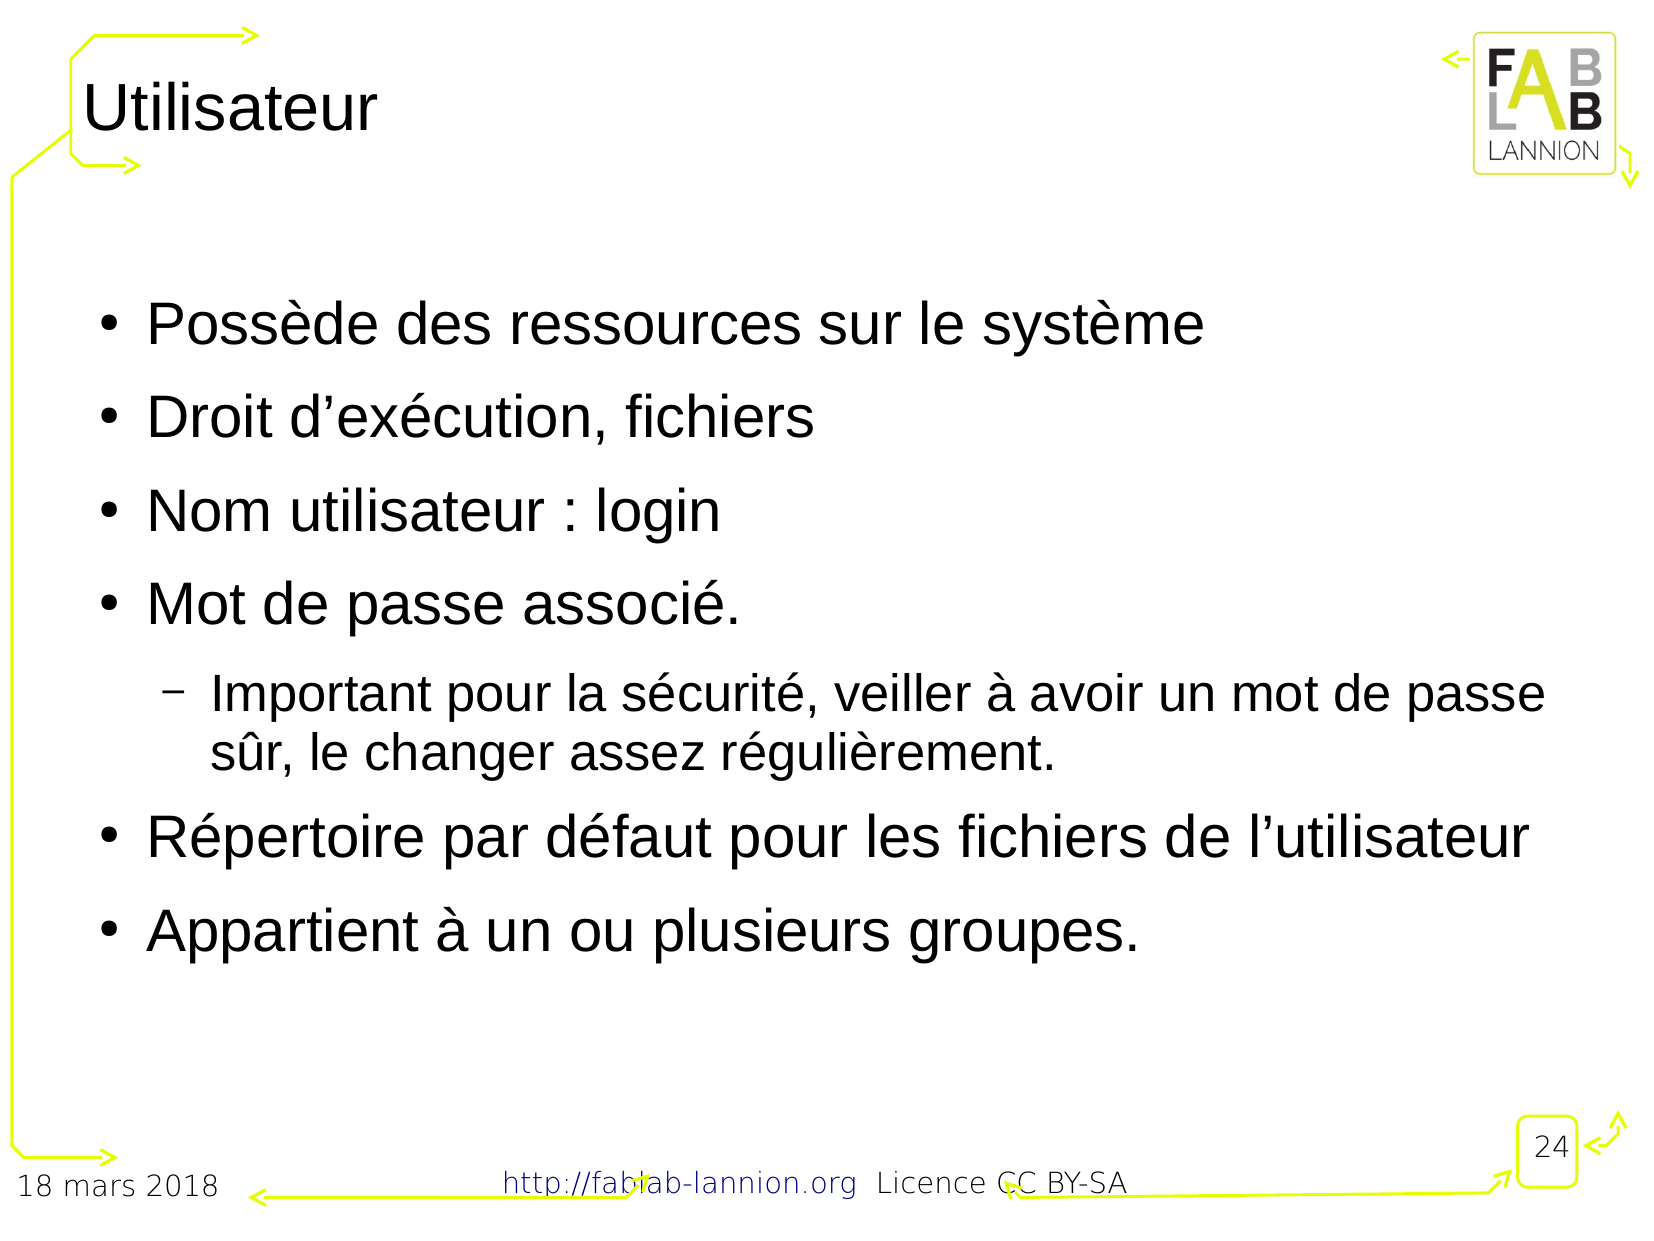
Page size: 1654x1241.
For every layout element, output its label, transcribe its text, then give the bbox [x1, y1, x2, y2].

picture [1470, 29, 1619, 178]
title Utilisateur [82, 49, 1441, 166]
list Possède des ressources sur le système Droit d’exécution, fichiers Nom utilisateur : login Mot de passe associé. Important pour la sécurité, veiller à avoir un mot de passe sûr, le changer assez régulièrement. Répertoire par défaut pour les fichiers de l’utilisateur Appartient à un ou plusieurs groupes. [82, 290, 1571, 1010]
